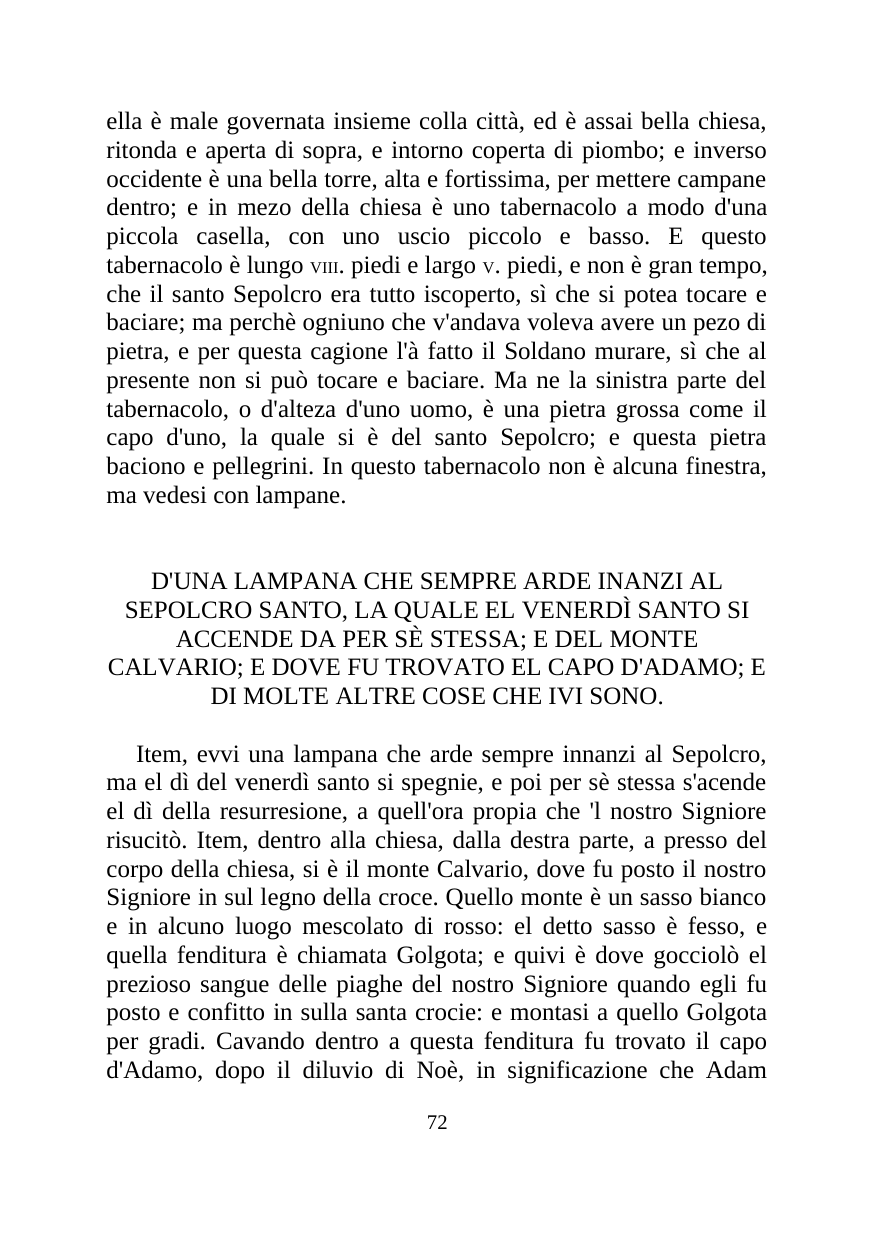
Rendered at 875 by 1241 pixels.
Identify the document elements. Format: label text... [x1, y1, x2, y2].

text ella è male governata insieme colla città, ed è assai bella chiesa, ritonda e aperta di sopra, e intorno coperta di piombo; e inverso occidente è una bella torre, alta e fortissima, per mettere campane dentro; e in mezo della chiesa è uno tabernacolo a modo d'una piccola casella, con uno uscio piccolo e basso. E questo tabernacolo è lungo viii. piedi e largo v. piedi, e non è gran tempo, che il santo Sepolcro era tutto iscoperto, sì che si potea tocare e baciare; ma perchè ogniuno che v'andava voleva avere un pezo di pietra, e per questa cagione l'à fatto il Soldano murare, sì che al presente non si può tocare e baciare. Ma ne la sinistra parte del tabernacolo, o d'alteza d'uno uomo, è una pietra grossa come il capo d'uno, la quale si è del santo Sepolcro; e questa pietra baciono e pellegrini. In questo tabernacolo non è alcuna finestra, ma vedesi con lampane. [106, 106, 768, 509]
text Item, evvi una lampana che arde sempre innanzi al Sepolcro, ma el dì del venerdì santo si spegnie, e poi per sè stessa s'acende el dì della resurresione, a quell'ora propia che 'l nostro Signiore risucitò. Item, dentro alla chiesa, dalla destra parte, a presso del corpo della chiesa, si è il monte Calvario, dove fu posto il nostro Signiore in sul legno della croce. Quello monte è un sasso bianco e in alcuno luogo mescolato di rosso: el detto sasso è fesso, e quella fenditura è chiamata Golgota; e quivi è dove gocciolò el prezioso sangue delle piaghe del nostro Signiore quando egli fu posto e confitto in sulla santa crocie: e montasi a quello Golgota per gradi. Cavando dentro a questa fenditura fu trovato il capo d'Adamo, dopo il diluvio di Noè, in significazione che Adam [106, 739, 768, 1084]
text D'UNA LAMPANA CHE SEMPRE ARDE INANZI AL SEPOLCRO SANTO, LA QUALE EL VENERDÌ SANTO SI ACCENDE DA PER SÈ STESSA; E DEL MONTE CALVARIO; E DOVE FU TROVATO EL CAPO D'ADAMO; E DI MOLTE ALTRE COSE CHE IVI SONO. [106, 566, 768, 710]
